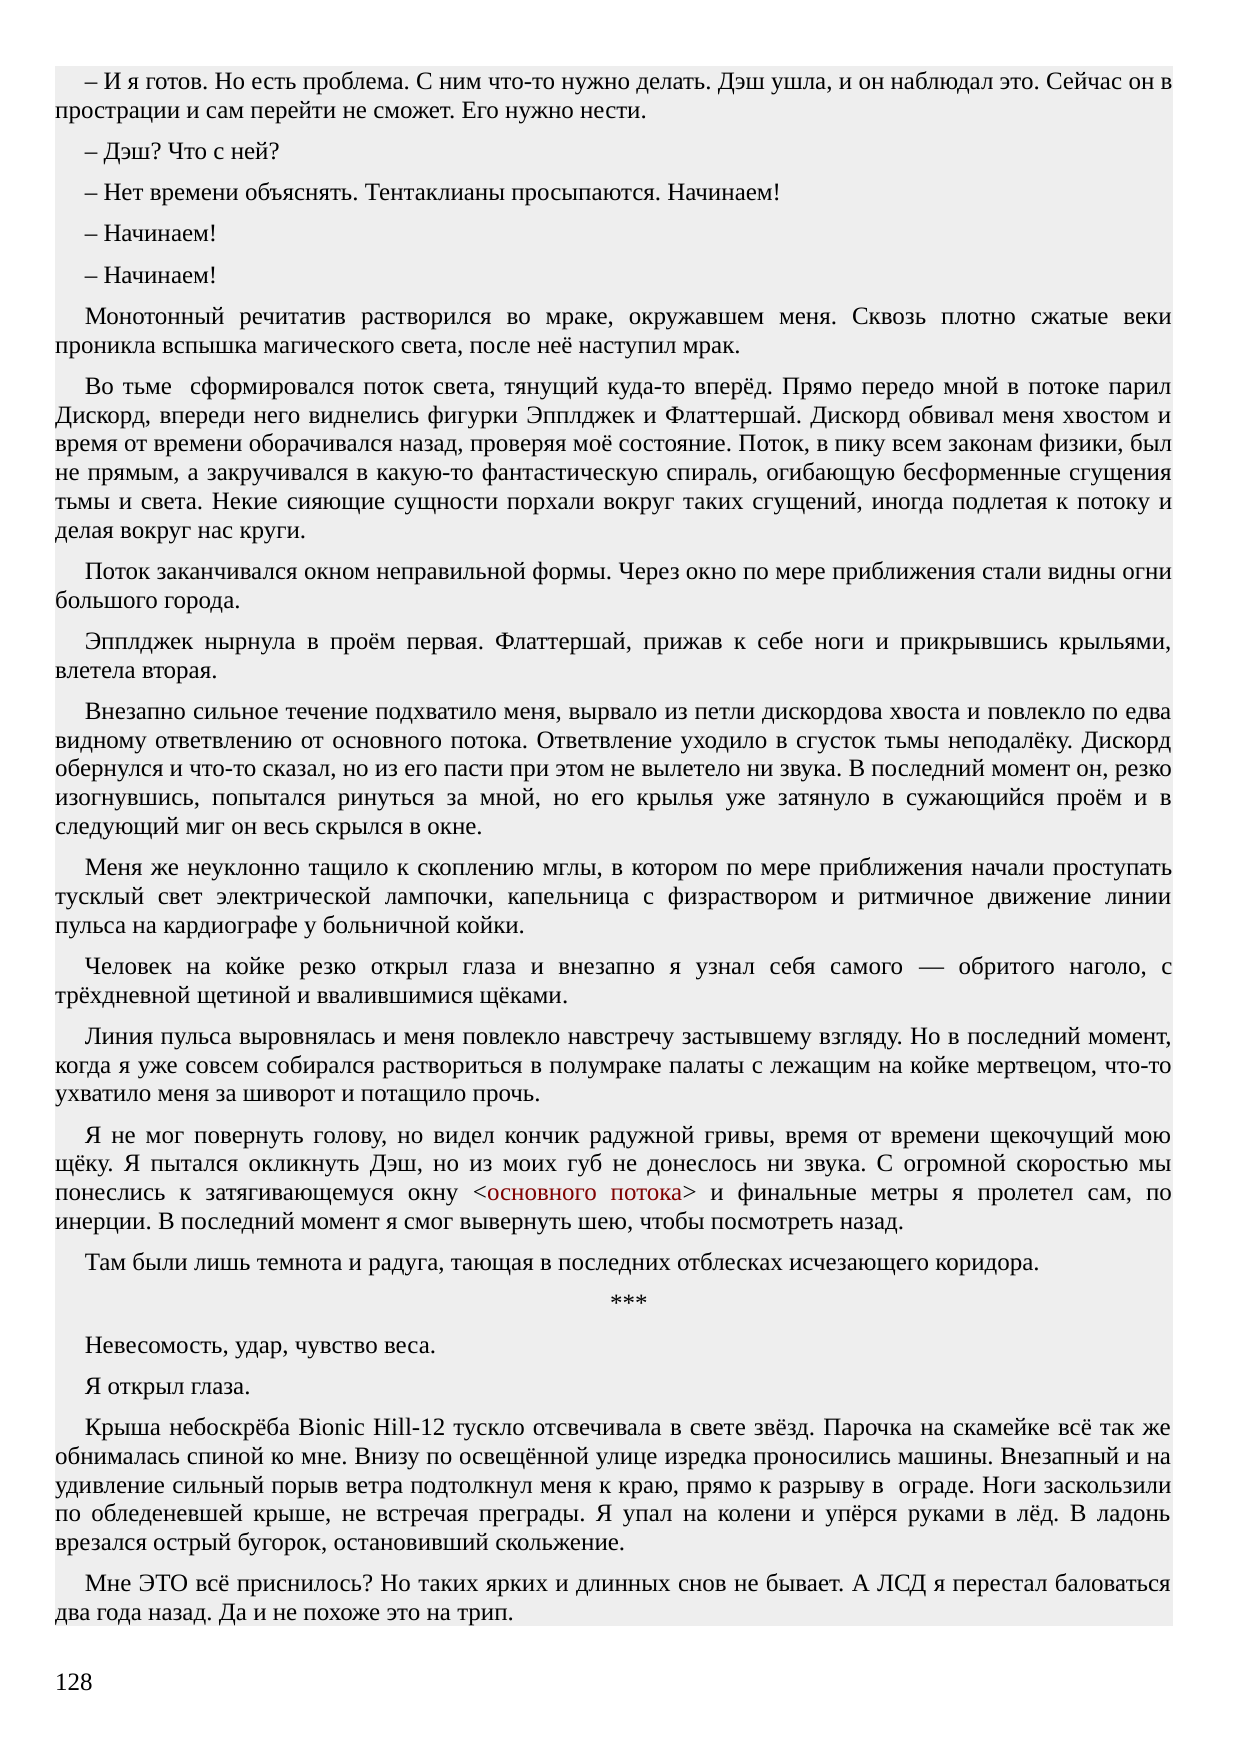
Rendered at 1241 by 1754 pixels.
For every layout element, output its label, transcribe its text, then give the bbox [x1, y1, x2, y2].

text Там были лишь темнота и радуга, тающая в последних отблесках исчезающего коридора. [55, 1247, 1173, 1276]
text Меня же неуклонно тащило к скоплению мглы, в котором по мере приближения начали проступать тусклый свет электрической лампочки, капельница с физраствором и ритмичное движение линии пульса на кардиографе у больничной койки. [55, 852, 1173, 938]
text – И я готов. Но есть проблема. С ним что-то нужно делать. Дэш ушла, и он наблюдал это. Сейчас он в прострации и сам перейти не сможет. Его нужно нести. [55, 66, 1173, 123]
text Монотонный речитатив растворился во мраке, окружавшем меня. Сквозь плотно сжатые веки проникла вспышка магического света, после неё наступил мрак. [55, 301, 1173, 358]
text Я не мог повернуть голову, но видел кончик радужной гривы, время от времени щекочущий мою щёку. Я пытался окликнуть Дэш, но из моих губ не донеслось ни звука. С огромной скоростью мы понеслись к затягивающемуся окну <основного потока> и финальные метры я пролетел сам, по инерции. В последний момент я смог вывернуть шею, чтобы посмотреть назад. [55, 1120, 1173, 1235]
text Линия пульса выровнялась и меня повлекло навстречу застывшему взгляду. Но в последний момент, когда я уже совсем собирался раствориться в полумраке палаты с лежащим на койке мертвецом, что-то ухватило меня за шиворот и потащило прочь. [55, 1021, 1173, 1107]
text Поток заканчивался окном неправильной формы. Через окно по мере приближения стали видны огни большого города. [55, 556, 1173, 613]
text Я открыл глаза. [55, 1371, 1173, 1400]
text – Нет времени объяснять. Тентаклианы просыпаются. Начинаем! [55, 177, 1173, 206]
text Мне ЭТО всё приснилось? Но таких ярких и длинных снов не бывает. А ЛСД я перестал баловаться два года назад. Да и не похоже это на трип. [55, 1568, 1173, 1626]
text – Дэш? Что с ней? [55, 136, 1173, 165]
text – Начинаем! [55, 218, 1173, 247]
text Крыша небоскрёба Bionic Hill-12 тускло отсвечивала в свете звёзд. Парочка на скамейке всё так же обнималась спиной ко мне. Внизу по освещённой улице изредка проносились машины. Внезапный и на удивление сильный порыв ветра подтолкнул меня к краю, прямо к разрыву в ограде. Ноги заскользили по обледеневшей крыше, не встречая преграды. Я упал на колени и упёрся руками в лёд. В ладонь врезался острый бугорок, остановивший скольжение. [55, 1412, 1173, 1556]
text Невесомость, удар, чувство веса. [55, 1330, 1173, 1358]
text Человек на койке резко открыл глаза и внезапно я узнал себя самого — обритого наголо, с трёхдневной щетиной и ввалившимися щёками. [55, 951, 1173, 1008]
text Эпплджек нырнула в проём первая. Флаттершай, прижав к себе ноги и прикрывшись крыльями, влетела вторая. [55, 626, 1173, 683]
text Внезапно сильное течение подхватило меня, вырвало из петли дискордова хвоста и повлекло по едва видному ответвлению от основного потока. Ответвление уходило в сгусток тьмы неподалёку. Дискорд обернулся и что-то сказал, но из его пасти при этом не вылетело ни звука. В последний момент он, резко изогнувшись, попытался ринуться за мной, но его крылья уже затянуло в сужающийся проём и в следующий миг он весь скрылся в окне. [55, 696, 1173, 840]
text *** [55, 1288, 1173, 1317]
text Во тьме сформировался поток света, тянущий куда-то вперёд. Прямо передо мной в потоке парил Дискорд, впереди него виднелись фигурки Эпплджек и Флаттершай. Дискорд обвивал меня хвостом и время от времени оборачивался назад, проверяя моё состояние. Поток, в пику всем законам физики, был не прямым, а закручивался в какую-то фантастическую спираль, огибающую бесформенные сгущения тьмы и света. Некие сияющие сущности порхали вокруг таких сгущений, иногда подлетая к потоку и делая вокруг нас круги. [55, 371, 1173, 543]
text – Начинаем! [55, 260, 1173, 288]
